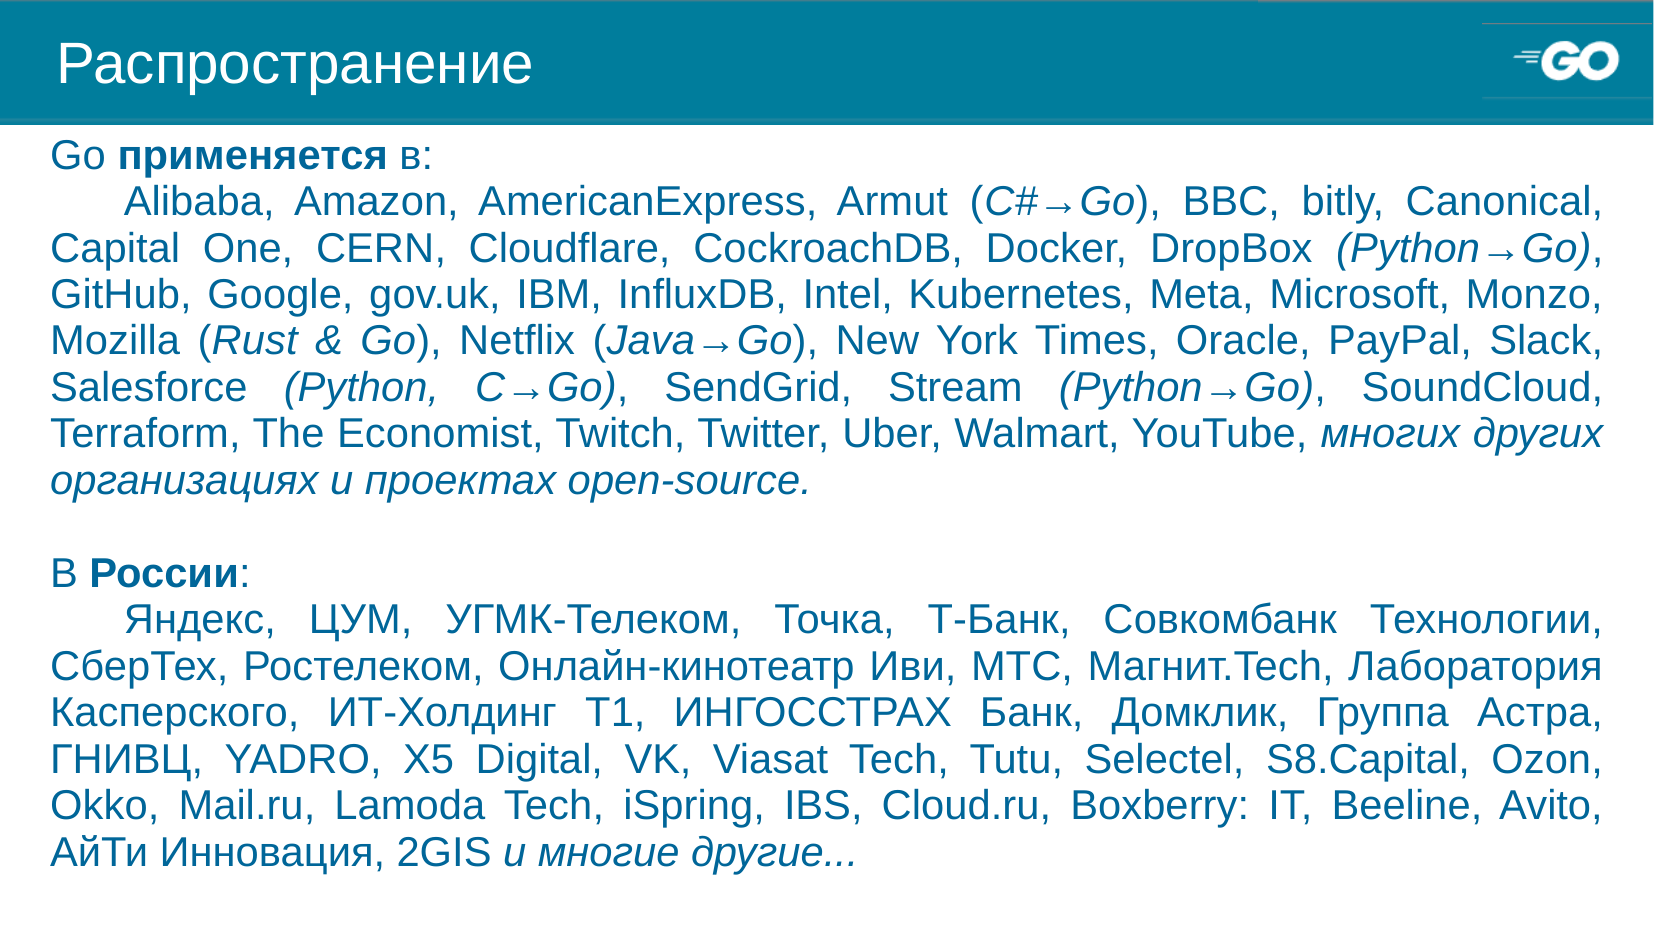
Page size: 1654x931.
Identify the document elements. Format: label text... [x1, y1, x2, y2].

text_box Распространение [41, 23, 1495, 104]
picture [1542, 41, 1619, 81]
text_box Go применяется в: Alibaba, Amazon, AmericanExpress, Armut (C#→Go), BBC, bitly, Canonical, Capital One, CERN, Cloudflare, CockroachDB, Docker, DropBox (Python→Go), GitHub, Google, gov.uk, IBM, InfluxDB, Intel, Kubernetes, Meta, Microsoft, Monzo, Mozilla (Rust & Go), Netflix (Java→Go), New York Times, Oracle, PayPal, Slack, Salesforce (Python, C→Go), SendGrid, Stream (Python→Go), SoundCloud, Terraform, The Economist, Twitch, Twitter, Uber, Walmart, YouTube, многих других организациях и проектах open-source. В России: Яндекс, ЦУМ, УГМК-Телеком, Точка, Т-Банк, Совкомбанк Технологии, СберТех, Ростелеком, Онлайн-кинотеатр Иви, МТС, Магнит.Tech, Лаборатория Касперского, ИТ-Холдинг Т1, ИНГОССТРАХ Банк, Домклик, Группа Астра, ГНИВЦ, YADRO, X5 Digital, VK, Viasat Tech, Tutu, Selectel, S8.Capital, Ozon, Okko, Mail.ru, Lamoda Tech, iSpring, IBS, Cloud.ru, Boxberry: IT, Beeline, Avito, АйТи Инновация, 2GIS и многие другие... [35, 124, 1619, 929]
